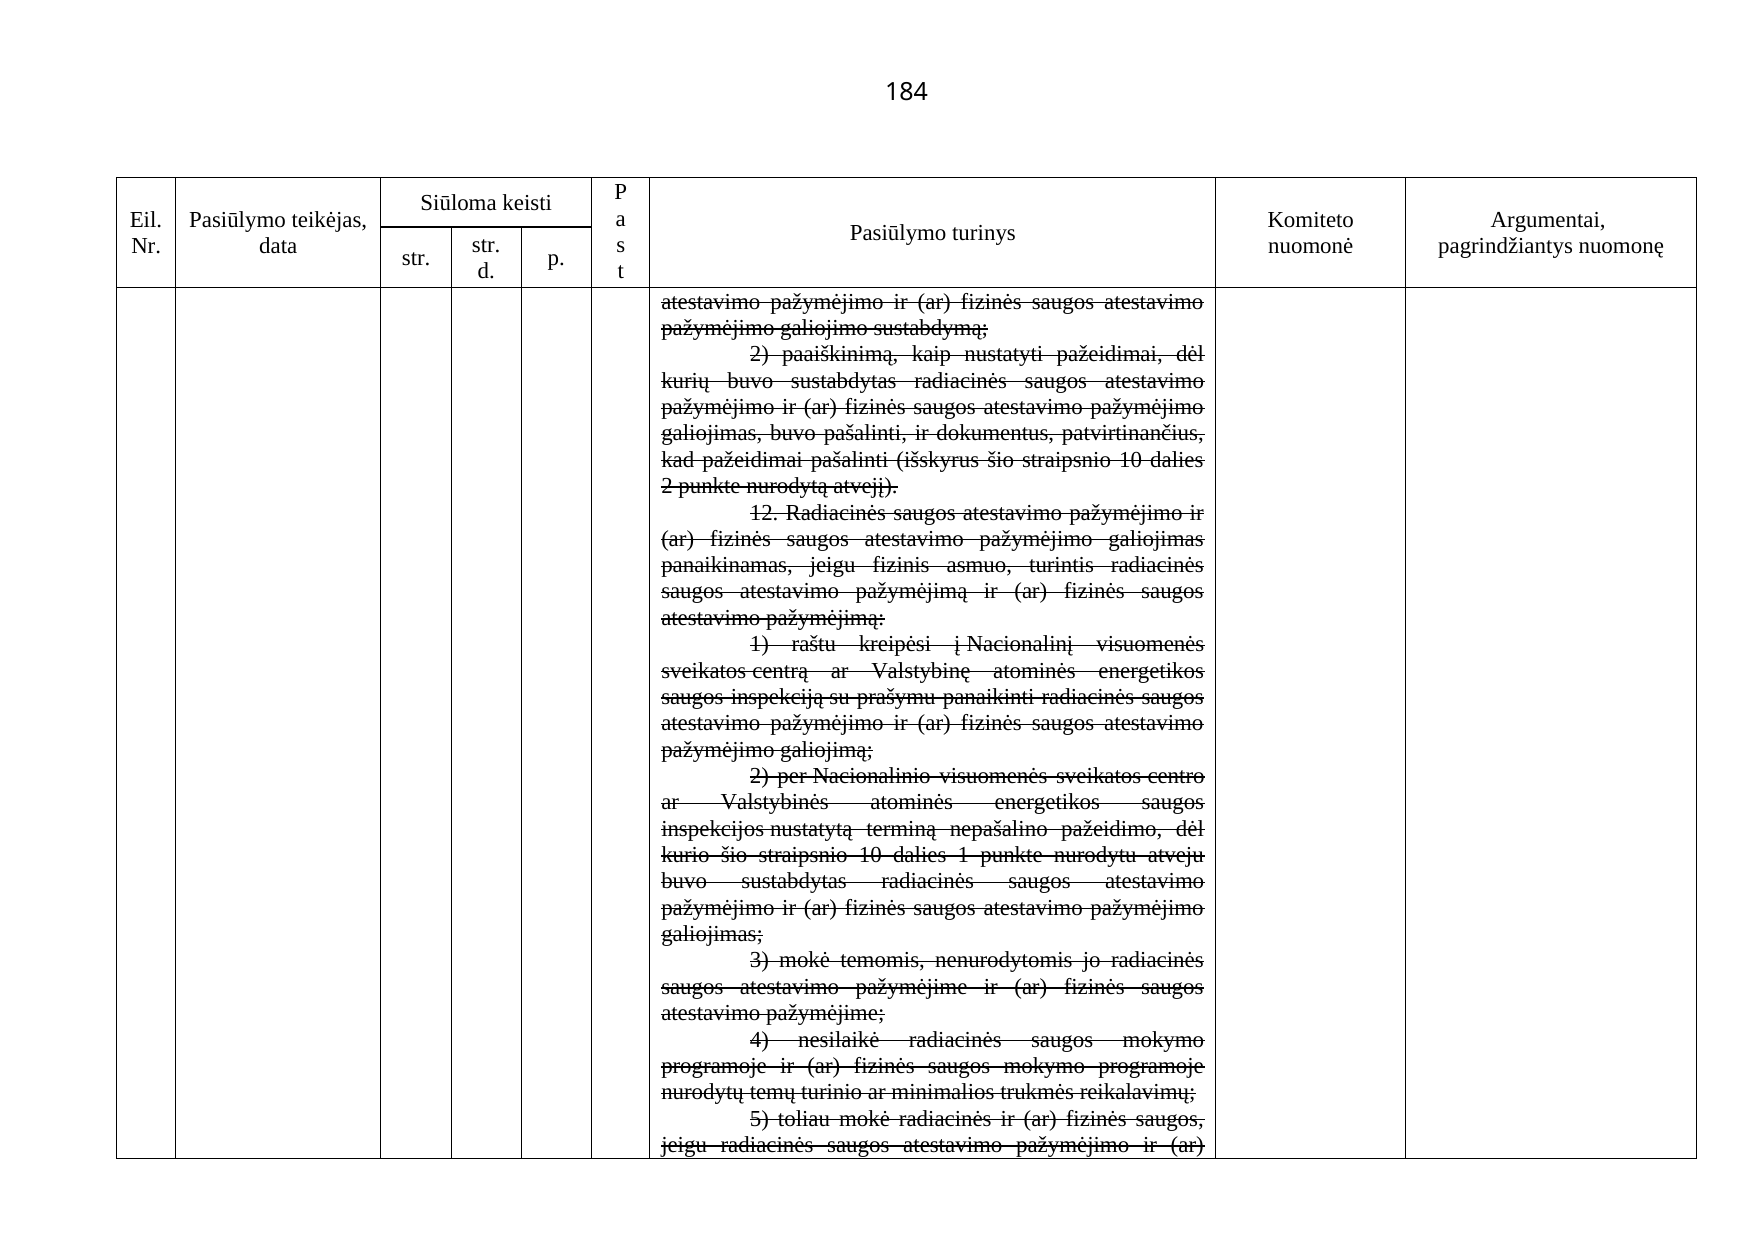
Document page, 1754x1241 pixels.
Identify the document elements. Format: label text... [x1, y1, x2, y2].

table_cell str. [381, 228, 451, 287]
table_cell [1406, 288, 1696, 1157]
table_cell [522, 288, 591, 1157]
table_cell [117, 288, 175, 1157]
table_cell [592, 288, 649, 1157]
table_header Pastabos [592, 178, 649, 287]
table_header Pasiūlymo turinys [650, 178, 1215, 287]
table_header Pasiūlymo teikėjas, data [176, 178, 380, 287]
table_cell [176, 288, 380, 1157]
table_cell [1216, 288, 1405, 1157]
table_cell [381, 288, 451, 1157]
table_cell p. [522, 228, 591, 287]
table_header Argumentai, pagrindžiantys nuomonę [1406, 178, 1696, 287]
table_cell atestavimo pažymėjimo ir (ar) fizinės saugos atestavimo pažymėjimo galiojimo sustabdymą; 2) paaiškinimą, kaip nustatyti pažeidimai, dėl kurių buvo sustabdytas radiacinės saugos atestavimo pažymėjimo ir (ar) fizinės saugos atestavimo pažymėjimo galiojimas, buvo pašalinti, ir dokumentus, patvirtinančius, kad pažeidimai pašalinti (išskyrus šio straipsnio 10 dalies 2 punkte nurodytą atvejį). 12. Radiacinės saugos atestavimo pažymėjimo ir (ar) fizinės saugos atestavimo pažymėjimo galiojimas panaikinamas, jeigu fizinis asmuo, turintis radiacinės saugos atestavimo pažymėjimą ir (ar) fizinės saugos atestavimo pažymėjimą: 1) raštu kreipėsi į Nacionalinį visuomenės sveikatos centrą ar Valstybinę atominės energetikos saugos inspekciją su prašymu panaikinti radiacinės saugos atestavimo pažymėjimo ir (ar) fizinės saugos atestavimo pažymėjimo galiojimą; 2) per Nacionalinio visuomenės sveikatos centro ar Valstybinės atominės energetikos saugos inspekcijos nustatytą terminą nepašalino pažeidimo, dėl kurio šio straipsnio 10 dalies 1 punkte nurodytu atveju buvo sustabdytas radiacinės saugos atestavimo pažymėjimo ir (ar) fizinės saugos atestavimo pažymėjimo galiojimas; 3) mokė temomis, nenurodytomis jo radiacinės saugos atestavimo pažymėjime ir (ar) fizinės saugos atestavimo pažymėjime; 4) nesilaikė radiacinės saugos mokymo programoje ir (ar) fizinės saugos mokymo programoje nurodytų temų turinio ar minimalios trukmės reikalavimų; 5) toliau mokė radiacinės ir (ar) fizinės saugos, jeigu radiacinės saugos atestavimo pažymėjimo ir (ar) [650, 288, 1215, 1157]
table_cell str. d. [452, 228, 521, 287]
table_cell [452, 288, 521, 1157]
table_header Siūloma keisti [381, 178, 591, 226]
table_header Eil. Nr. [117, 178, 175, 287]
table_header Komiteto nuomonė [1216, 178, 1405, 287]
